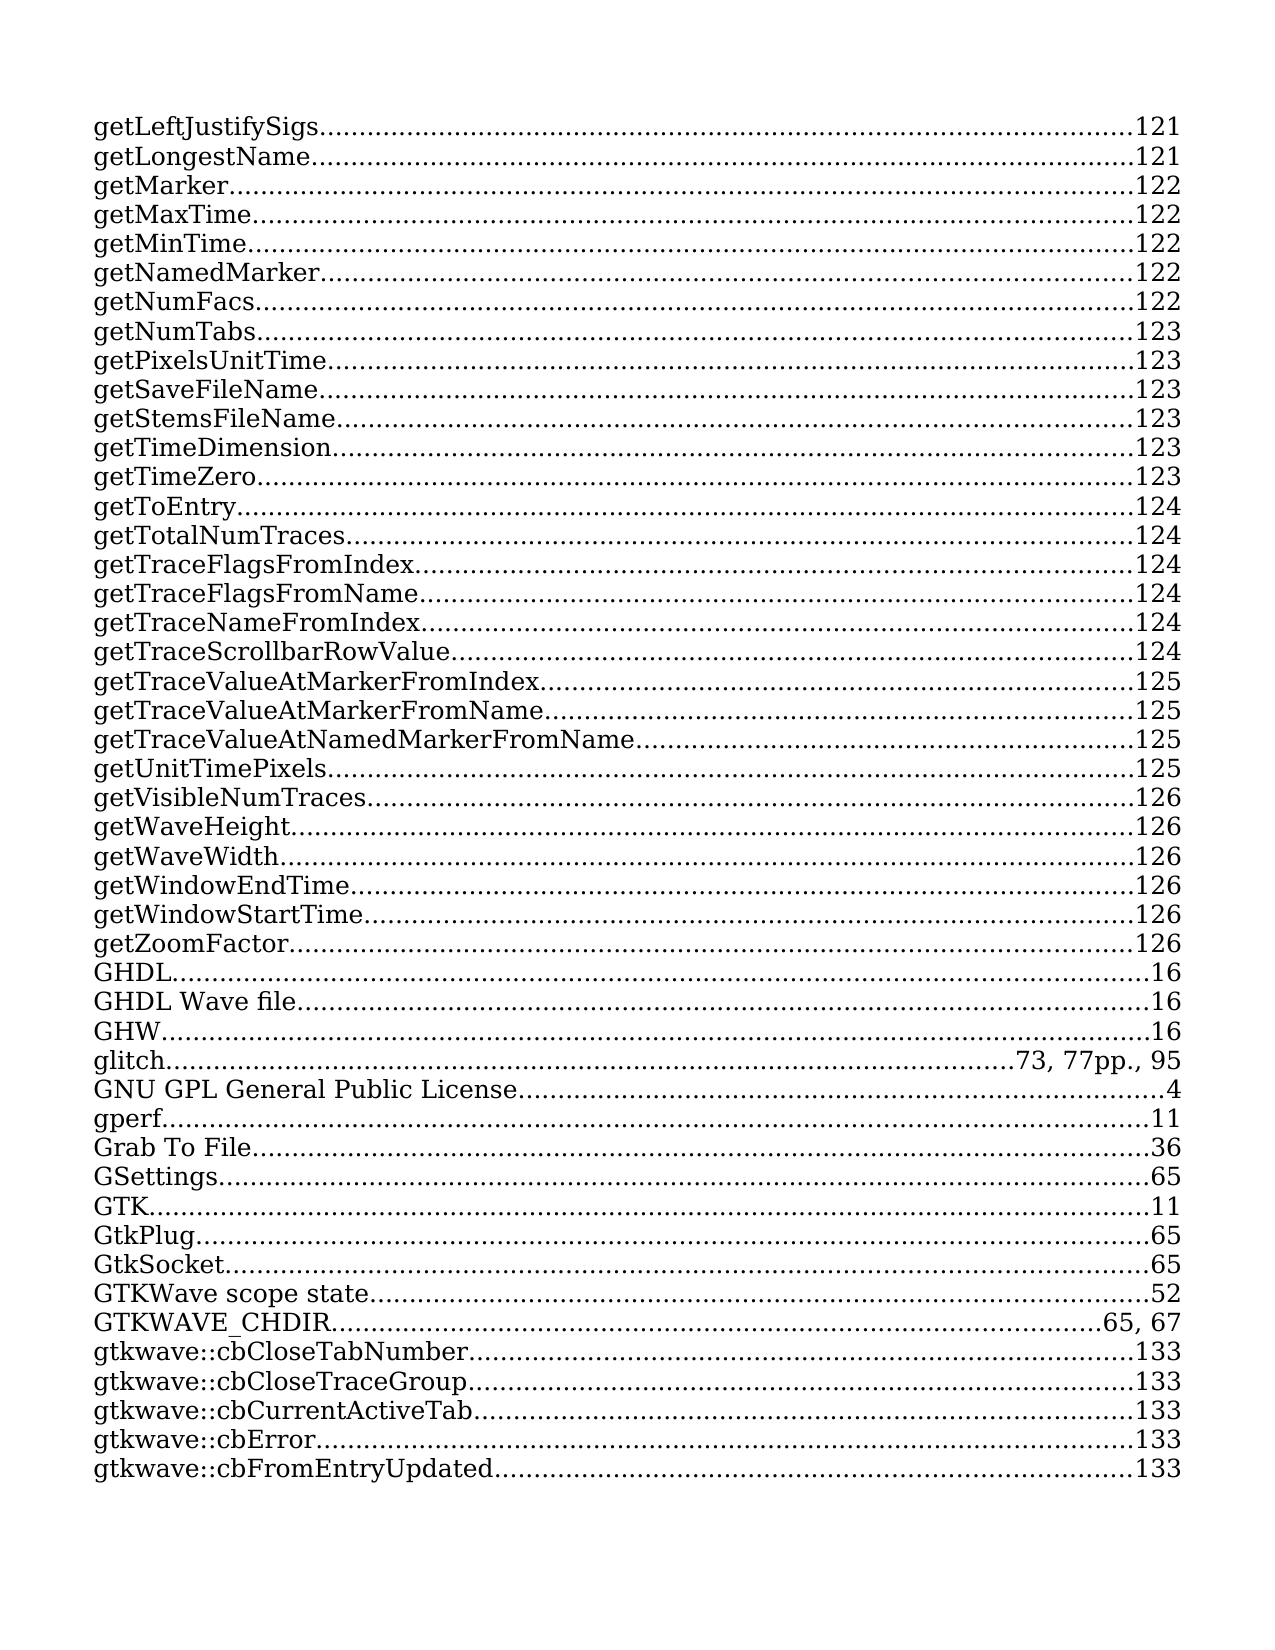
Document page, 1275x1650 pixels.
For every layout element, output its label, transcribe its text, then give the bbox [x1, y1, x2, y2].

text getMinTime 122 [93, 229, 1182, 258]
text GHDL Wave file 16 [93, 987, 1182, 1017]
text getNamedMarker 122 [93, 258, 1182, 287]
text getTimeZero 123 [93, 462, 1182, 492]
text getWaveWidth 126 [93, 842, 1182, 871]
text GtkSocket 65 [93, 1250, 1182, 1279]
text getTimeDimension 123 [93, 433, 1182, 462]
text getToEntry 124 [93, 492, 1182, 521]
text gtkwave::cbCloseTraceGroup 133 [93, 1367, 1182, 1396]
text GTKWAVE_CHDIR 65, 67 [93, 1308, 1182, 1337]
text Grab To File 36 [93, 1133, 1182, 1162]
text gperf 11 [93, 1104, 1182, 1133]
text getMarker 122 [93, 171, 1182, 200]
text getNumFacs 122 [93, 287, 1182, 317]
text getStemsFileName 123 [93, 404, 1182, 433]
text getWindowEndTime 126 [93, 871, 1182, 900]
text getTraceValueAtMarkerFromIndex 125 [93, 667, 1182, 696]
text GSettings 65 [93, 1162, 1182, 1192]
text GTKWave scope state 52 [93, 1279, 1182, 1308]
text getTraceScrollbarRowValue 124 [93, 637, 1182, 667]
text GNU GPL General Public License 4 [93, 1075, 1182, 1104]
text getVisibleNumTraces 126 [93, 783, 1182, 812]
text gtkwave::cbFromEntryUpdated 133 [93, 1454, 1182, 1483]
text getTraceValueAtNamedMarkerFromName 125 [93, 725, 1182, 754]
text getWindowStartTime 126 [93, 900, 1182, 929]
text getMaxTime 122 [93, 200, 1182, 229]
text getLongestName 121 [93, 142, 1182, 171]
text GtkPlug 65 [93, 1221, 1182, 1250]
text getUnitTimePixels 125 [93, 754, 1182, 783]
text GHDL 16 [93, 958, 1182, 987]
text glitch 73, 77pp., 95 [93, 1046, 1182, 1075]
text getSaveFileName 123 [93, 375, 1182, 404]
text getNumTabs 123 [93, 317, 1182, 346]
text getTraceValueAtMarkerFromName 125 [93, 696, 1182, 725]
text gtkwave::cbCloseTabNumber 133 [93, 1337, 1182, 1367]
text gtkwave::cbCurrentActiveTab 133 [93, 1396, 1182, 1425]
text GHW 16 [93, 1017, 1182, 1046]
text gtkwave::cbError 133 [93, 1425, 1182, 1454]
text getZoomFactor 126 [93, 929, 1182, 958]
text getLeftJustifySigs 121 [93, 112, 1182, 142]
text getTotalNumTraces 124 [93, 521, 1182, 550]
text getTraceFlagsFromName 124 [93, 579, 1182, 608]
text getPixelsUnitTime 123 [93, 346, 1182, 375]
text getWaveHeight 126 [93, 812, 1182, 842]
text getTraceNameFromIndex 124 [93, 608, 1182, 637]
text getTraceFlagsFromIndex 124 [93, 550, 1182, 579]
text GTK 11 [93, 1192, 1182, 1221]
